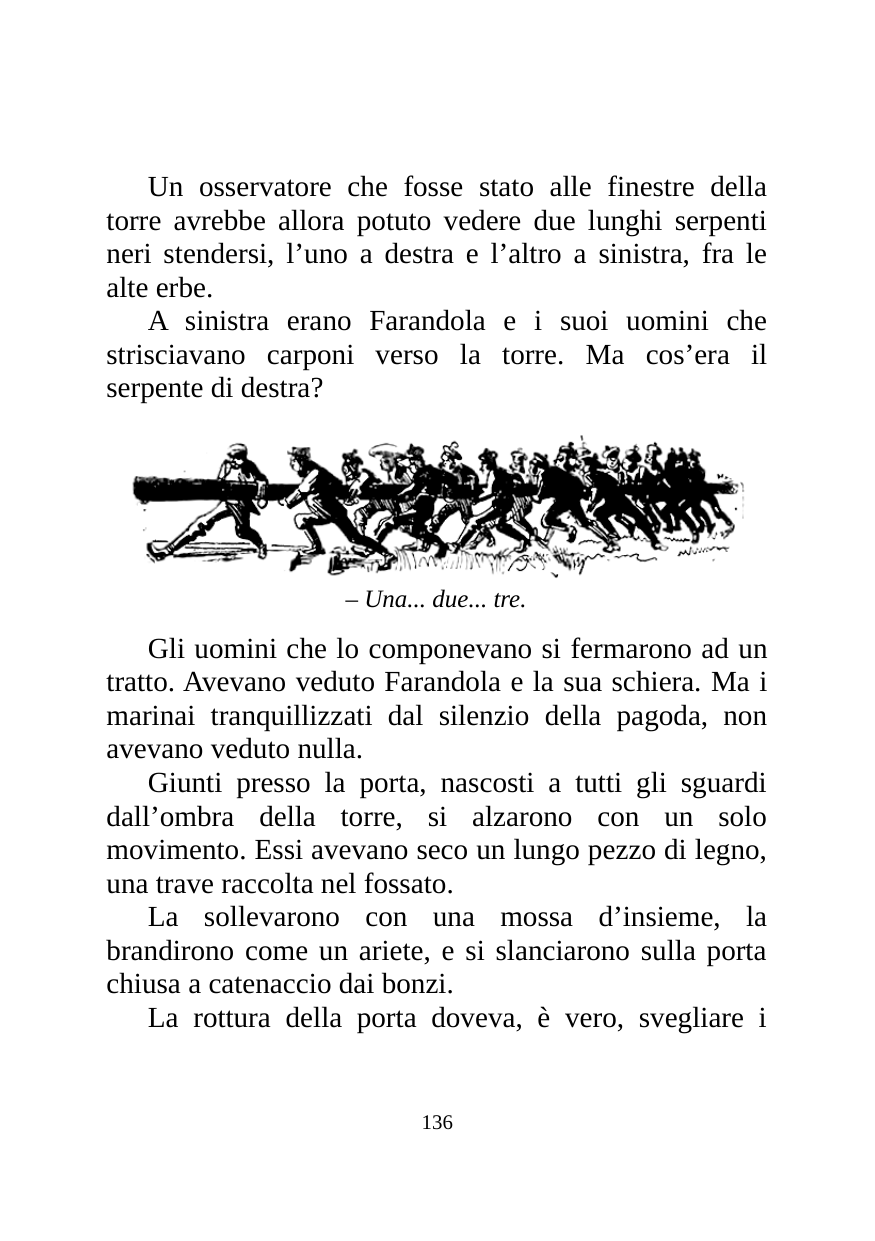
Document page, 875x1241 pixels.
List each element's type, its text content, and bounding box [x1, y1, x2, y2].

text A sinistra erano Farandola e i suoi uomini che strisciavano carponi verso la torre. Ma cos’era il serpente di destra? [106, 303, 768, 404]
text Un osservatore che fosse stato alle finestre della torre avrebbe allora potuto vedere due lunghi serpenti neri stendersi, l’uno a destra e l’altro a sinistra, fra le alte erbe. [106, 169, 768, 303]
text Giunti presso la porta, nascosti a tutti gli sguardi dall’ombra della torre, si alzarono con un solo movimento. Essi avevano seco un lungo pezzo di legno, una trave raccolta nel fossato. [106, 765, 768, 899]
text Gli uomini che lo componevano si fermarono ad un tratto. Avevano veduto Farandola e la sua schiera. Ma i marinai tranquillizzati dal silenzio della pagoda, non avevano veduto nulla. [106, 404, 768, 765]
text ‒ Una... due... tre. [124, 585, 750, 613]
text La rottura della porta doveva, è vero, svegliare i [106, 1000, 768, 1033]
text La sollevarono con una mossa d’insieme, la brandirono come un ariete, e si slanciarono sulla porta chiusa a catenaccio dai bonzi. [106, 899, 768, 1000]
picture [123, 428, 750, 585]
